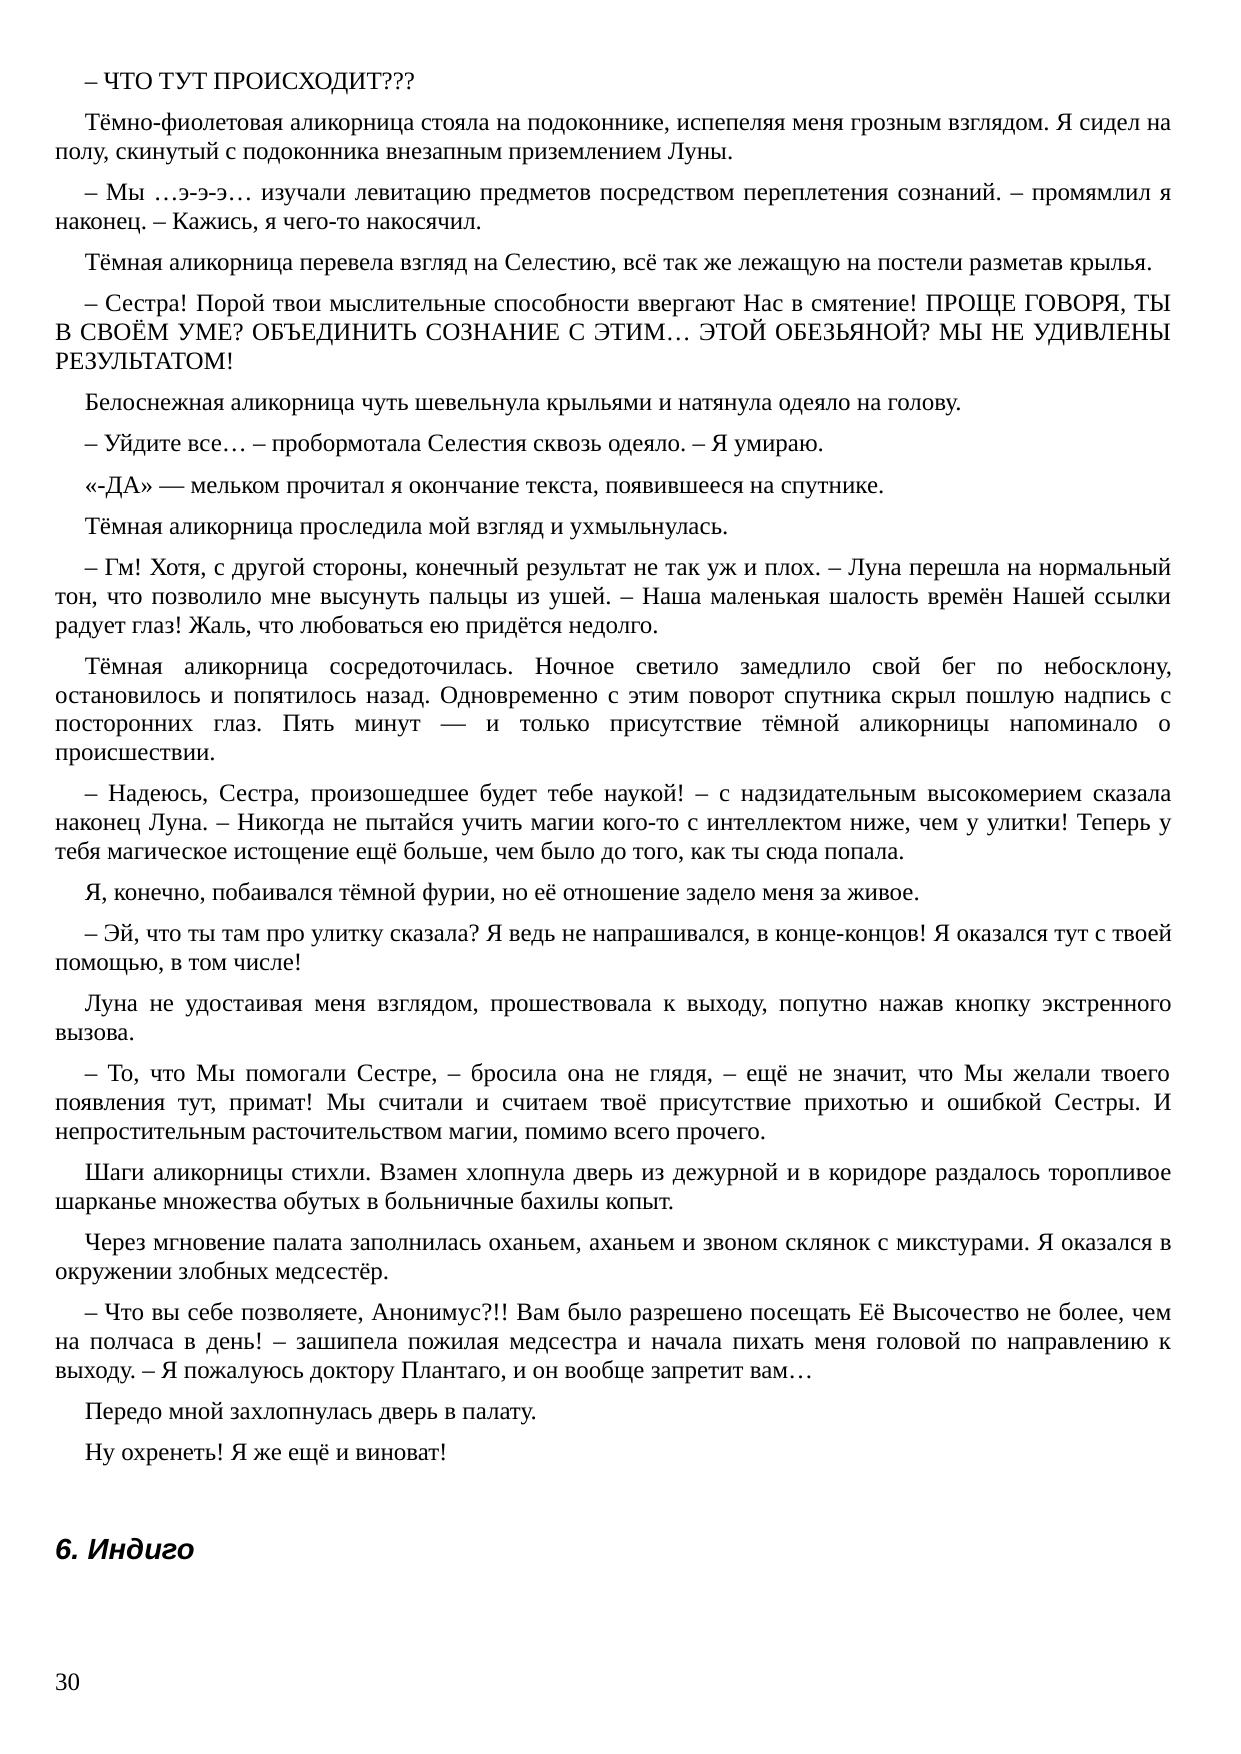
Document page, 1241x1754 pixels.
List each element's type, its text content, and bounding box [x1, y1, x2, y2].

text Тёмная аликорница проследила мой взгляд и ухмыльнулась. [55, 511, 1173, 540]
text Передо мной захлопнулась дверь в палату. [55, 1396, 1173, 1425]
text Белоснежная аликорница чуть шевельнула крыльями и натянула одеяло на голову. [55, 387, 1173, 416]
text «-ДА» — мельком прочитал я окончание текста, появившееся на спутнике. [55, 470, 1173, 498]
text Тёмно-фиолетовая аликорница стояла на подоконнике, испепеляя меня грозным взглядом. Я сидел на полу, скинутый с подоконника внезапным приземлением Луны. [55, 107, 1173, 165]
text Луна не удостаивая меня взглядом, прошествовала к выходу, попутно нажав кнопку экстренного вызова. [55, 988, 1173, 1046]
text Я, конечно, побаивался тёмной фурии, но её отношение задело меня за живое. [55, 877, 1173, 906]
text – ЧТО ТУТ ПРОИСХОДИТ??? [55, 66, 1173, 95]
text Тёмная аликорница перевела взгляд на Селестию, всё так же лежащую на постели разметав крылья. [55, 247, 1173, 276]
text – Что вы себе позволяете, Анонимус?!! Вам было разрешено посещать Её Высочество не более, чем на полчаса в день! – зашипела пожилая медсестра и начала пихать меня головой по направлению к выходу. – Я пожалуюсь доктору Плантаго, и он вообще запретит вам… [55, 1297, 1173, 1383]
text Ну охренеть! Я же ещё и виноват! [55, 1437, 1173, 1466]
text – Эй, что ты там про улитку сказала? Я ведь не напрашивался, в конце-концов! Я оказался тут с твоей помощью, в том числе! [55, 918, 1173, 976]
text – Надеюсь, Сестра, произошедшее будет тебе наукой! – с надзидательным высокомерием сказала наконец Луна. – Никогда не пытайся учить магии кого-то с интеллектом ниже, чем у улитки! Теперь у тебя магическое истощение ещё больше, чем было до того, как ты сюда попала. [55, 778, 1173, 865]
text Шаги аликорницы стихли. Взамен хлопнула дверь из дежурной и в коридоре раздалось торопливое шарканье множества обутых в больничные бахилы копыт. [55, 1157, 1173, 1215]
text Через мгновение палата заполнилась оханьем, аханьем и звоном склянок с микстурами. Я оказался в окружении злобных медсестёр. [55, 1227, 1173, 1285]
text – Мы …э-э-э… изучали левитацию предметов посредством переплетения сознаний. – промямлил я наконец. – Кажись, я чего-то накосячил. [55, 177, 1173, 235]
text – То, что Мы помогали Сестре, – бросила она не глядя, – ещё не значит, что Мы желали твоего появления тут, примат! Мы считали и считаем твоё присутствие прихотью и ошибкой Сестры. И непростительным расточительством магии, помимо всего прочего. [55, 1058, 1173, 1145]
text – Уйдите все… – пробормотала Селестия сквозь одеяло. – Я умираю. [55, 428, 1173, 457]
text Тёмная аликорница сосредоточилась. Ночное светило замедлило свой бег по небосклону, остановилось и попятилось назад. Одновременно с этим поворот спутника скрыл пошлую надпись с посторонних глаз. Пять минут — и только присутствие тёмной аликорницы напоминало о происшествии. [55, 651, 1173, 766]
text – Гм! Хотя, с другой стороны, конечный результат не так уж и плох. – Луна перешла на нормальный тон, что позволило мне высунуть пальцы из ушей. – Наша маленькая шалость времён Нашей ссылки радует глаз! Жаль, что любоваться ею придётся недолго. [55, 552, 1173, 638]
text – Сестра! Порой твои мыслительные способности ввергают Нас в смятение! ПРОЩЕ ГОВОРЯ, ТЫ В СВОЁМ УМЕ? ОБЪЕДИНИТЬ СОЗНАНИЕ С ЭТИМ… ЭТОЙ ОБЕЗЬЯНОЙ? МЫ НЕ УДИВЛЕНЫ РЕЗУЛЬТАТОМ! [55, 288, 1173, 375]
subtitle 6. Индиго [55, 1532, 1173, 1566]
